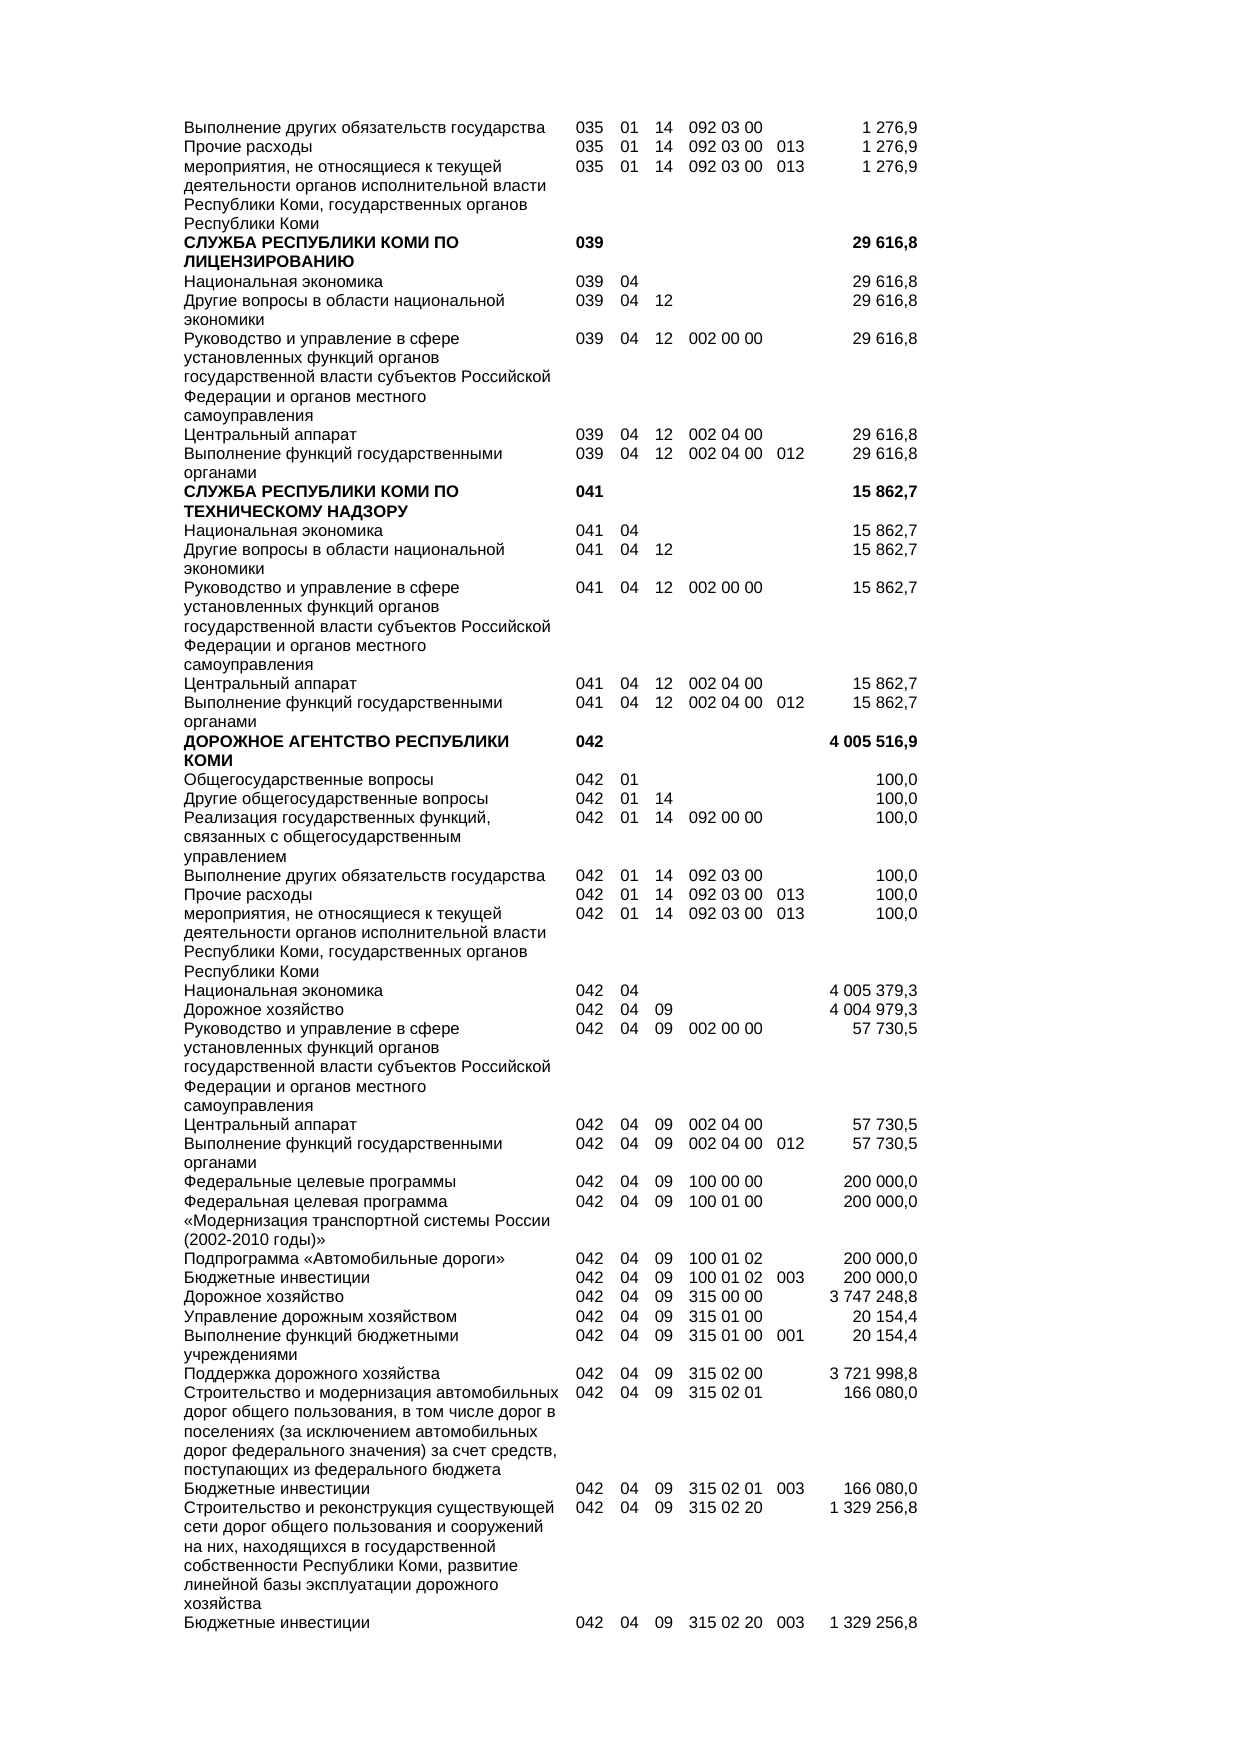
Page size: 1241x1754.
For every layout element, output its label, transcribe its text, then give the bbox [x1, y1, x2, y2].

table_cell 042 [566, 1326, 613, 1364]
table_cell 04 [613, 291, 646, 329]
table_cell 29 616,8 [811, 425, 923, 444]
table_cell ДОРОЖНОЕ АГЕНТСТВО РЕСПУБЛИКИ КОМИ [178, 731, 566, 770]
table_cell [923, 118, 946, 137]
table_cell [923, 521, 946, 540]
table_cell [770, 291, 811, 329]
table_cell 042 [566, 1498, 613, 1613]
table_cell 01 [613, 866, 646, 885]
table_cell Национальная экономика [178, 521, 566, 540]
table_cell 041 [566, 693, 613, 731]
table_cell Дорожное хозяйство [178, 1000, 566, 1019]
table_cell 09 [646, 1364, 681, 1383]
table_cell 042 [566, 1287, 613, 1306]
table_cell 12 [646, 329, 681, 425]
table_cell 041 [566, 521, 613, 540]
table_cell 09 [646, 1268, 681, 1287]
table_cell 003 [770, 1268, 811, 1287]
table_cell [770, 1383, 811, 1479]
table_cell 001 [770, 1326, 811, 1364]
table_cell [923, 156, 946, 233]
table_cell 01 [613, 885, 646, 904]
table_cell 04 [613, 1479, 646, 1498]
table_cell Подпрограмма «Автомобильные дороги» [178, 1249, 566, 1268]
table_cell Строительство и модернизация автомобильных дорог общего пользования, в том числе дорог в поселениях (за исключением автомобильных дорог федерального значения) за счет средств, поступающих из федерального бюджета [178, 1383, 566, 1479]
table_cell [923, 904, 946, 981]
table_cell 09 [646, 1306, 681, 1326]
table_cell 003 [770, 1613, 811, 1632]
table_cell Бюджетные инвестиции [178, 1268, 566, 1287]
table_cell [681, 731, 770, 770]
table_cell [770, 789, 811, 808]
table_cell 042 [566, 1115, 613, 1134]
table_cell 042 [566, 885, 613, 904]
table_cell 04 [613, 1383, 646, 1479]
table_cell 092 00 00 [681, 808, 770, 866]
table_cell 14 [646, 904, 681, 981]
table_cell 013 [770, 156, 811, 233]
table_cell [923, 1249, 946, 1268]
table_cell 042 [566, 981, 613, 1000]
table_cell 01 [613, 156, 646, 233]
table_cell 04 [613, 1326, 646, 1364]
table_cell мероприятия, не относящиеся к текущей деятельности органов исполнительной власти Республики Коми, государственных органов Республики Коми [178, 904, 566, 981]
table_cell Другие общегосударственные вопросы [178, 789, 566, 808]
table_cell [681, 770, 770, 789]
table_cell 035 [566, 118, 613, 137]
table_cell 042 [566, 1268, 613, 1287]
table_cell [923, 444, 946, 482]
table_cell 039 [566, 425, 613, 444]
table_cell 04 [613, 1134, 646, 1172]
table_cell [681, 291, 770, 329]
table_cell 01 [613, 904, 646, 981]
table_cell 04 [613, 693, 646, 731]
table_cell 3 721 998,8 [811, 1364, 923, 1383]
table_cell Федеральная целевая программа «Модернизация транспортной системы России (2002-2010 годы)» [178, 1191, 566, 1249]
table_cell 315 02 20 [681, 1613, 770, 1632]
table_cell 04 [613, 1000, 646, 1019]
table_cell [770, 808, 811, 866]
table_cell [770, 1172, 811, 1191]
table_cell [770, 1000, 811, 1019]
table_cell 002 00 00 [681, 578, 770, 674]
table_cell мероприятия, не относящиеся к текущей деятельности органов исполнительной власти Республики Коми, государственных органов Республики Коми [178, 156, 566, 233]
table_cell [770, 271, 811, 291]
table_cell [646, 731, 681, 770]
table_cell Выполнение функций государственными органами [178, 693, 566, 731]
table_cell [923, 1134, 946, 1172]
table_cell [923, 233, 946, 271]
table_cell [770, 1306, 811, 1326]
table_cell 200 000,0 [811, 1191, 923, 1249]
table_cell Строительство и реконструкция существующей сети дорог общего пользования и сооружений на них, находящихся в государственной собственности Республики Коми, развитие линейной базы эксплуатации дорожного хозяйства [178, 1498, 566, 1613]
table_cell 100,0 [811, 904, 923, 981]
table_cell [923, 693, 946, 731]
table_cell 1 329 256,8 [811, 1498, 923, 1613]
table_cell 039 [566, 271, 613, 291]
table_cell 042 [566, 1134, 613, 1172]
table_cell 09 [646, 1613, 681, 1632]
table_cell 57 730,5 [811, 1115, 923, 1134]
table_cell [923, 1479, 946, 1498]
table_cell [770, 674, 811, 693]
table_cell СЛУЖБА РЕСПУБЛИКИ КОМИ ПО ТЕХНИЧЕСКОМУ НАДЗОРУ [178, 482, 566, 521]
table_cell [770, 118, 811, 137]
table_cell 01 [613, 137, 646, 156]
table_cell 315 02 01 [681, 1479, 770, 1498]
table_cell 15 862,7 [811, 674, 923, 693]
table_cell 100,0 [811, 808, 923, 866]
table_cell 092 03 00 [681, 137, 770, 156]
table_cell [923, 789, 946, 808]
table_cell [646, 770, 681, 789]
table_cell 1 276,9 [811, 137, 923, 156]
table_cell 200 000,0 [811, 1249, 923, 1268]
table_cell 04 [613, 1287, 646, 1306]
table_cell Руководство и управление в сфере установленных функций органов государственной власти субъектов Российской Федерации и органов местного самоуправления [178, 578, 566, 674]
table_cell [923, 885, 946, 904]
table_cell 09 [646, 1249, 681, 1268]
table_cell 042 [566, 1191, 613, 1249]
table_cell 039 [566, 329, 613, 425]
table_cell Управление дорожным хозяйством [178, 1306, 566, 1326]
table_cell 041 [566, 482, 613, 521]
table_cell [770, 329, 811, 425]
table_cell Общегосударственные вопросы [178, 770, 566, 789]
table_cell 315 00 00 [681, 1287, 770, 1306]
table_cell 200 000,0 [811, 1172, 923, 1191]
table_cell 315 01 00 [681, 1306, 770, 1326]
table_cell 04 [613, 1019, 646, 1115]
table_cell 1 276,9 [811, 118, 923, 137]
table_cell 12 [646, 425, 681, 444]
table_cell [770, 1498, 811, 1613]
table_cell [923, 1364, 946, 1383]
table_cell 035 [566, 156, 613, 233]
table_cell 100 01 00 [681, 1191, 770, 1249]
table_cell 100,0 [811, 789, 923, 808]
table_cell 200 000,0 [811, 1268, 923, 1287]
table_cell 09 [646, 1115, 681, 1134]
table_cell [923, 1326, 946, 1364]
table_cell 04 [613, 1115, 646, 1134]
table_cell [923, 1172, 946, 1191]
table_cell 20 154,4 [811, 1306, 923, 1326]
table_cell 042 [566, 731, 613, 770]
table_cell 092 03 00 [681, 866, 770, 885]
table_cell 12 [646, 674, 681, 693]
table_cell 1 276,9 [811, 156, 923, 233]
table_cell 042 [566, 904, 613, 981]
table_cell 041 [566, 674, 613, 693]
table_cell 01 [613, 789, 646, 808]
table_cell [923, 291, 946, 329]
table_cell 4 004 979,3 [811, 1000, 923, 1019]
table_cell [613, 482, 646, 521]
table_cell 09 [646, 1172, 681, 1191]
table_cell 15 862,7 [811, 578, 923, 674]
table_cell Центральный аппарат [178, 1115, 566, 1134]
table_cell [923, 137, 946, 156]
table_cell 29 616,8 [811, 444, 923, 482]
table_cell 04 [613, 329, 646, 425]
table_cell 29 616,8 [811, 271, 923, 291]
table_cell [613, 731, 646, 770]
table_cell Бюджетные инвестиции [178, 1613, 566, 1632]
table_cell [770, 770, 811, 789]
table_cell Национальная экономика [178, 271, 566, 291]
table_cell 04 [613, 1364, 646, 1383]
table_cell 04 [613, 1613, 646, 1632]
table_cell 013 [770, 885, 811, 904]
table_cell 042 [566, 1000, 613, 1019]
table_cell [681, 1000, 770, 1019]
table_cell [923, 271, 946, 291]
table_cell 041 [566, 540, 613, 578]
table_cell [923, 1613, 946, 1632]
table_cell [923, 482, 946, 521]
table_cell 002 04 00 [681, 693, 770, 731]
table_cell 29 616,8 [811, 291, 923, 329]
table_cell 14 [646, 789, 681, 808]
table_cell 04 [613, 1191, 646, 1249]
table_cell 041 [566, 578, 613, 674]
table_cell Поддержка дорожного хозяйства [178, 1364, 566, 1383]
table_cell 04 [613, 540, 646, 578]
table_cell 003 [770, 1479, 811, 1498]
table_cell 04 [613, 1249, 646, 1268]
table_cell Выполнение других обязательств государства [178, 118, 566, 137]
table_cell Дорожное хозяйство [178, 1287, 566, 1306]
table_cell 12 [646, 693, 681, 731]
table_cell [646, 482, 681, 521]
table_cell 09 [646, 1498, 681, 1613]
table_cell 002 04 00 [681, 444, 770, 482]
table_cell [770, 233, 811, 271]
table_cell Руководство и управление в сфере установленных функций органов государственной власти субъектов Российской Федерации и органов местного самоуправления [178, 1019, 566, 1115]
table_cell 035 [566, 137, 613, 156]
table_cell 15 862,7 [811, 482, 923, 521]
table_cell 3 747 248,8 [811, 1287, 923, 1306]
table_cell [681, 540, 770, 578]
table_cell 12 [646, 444, 681, 482]
table_cell 4 005 379,3 [811, 981, 923, 1000]
table_cell 012 [770, 1134, 811, 1172]
table_cell 092 03 00 [681, 904, 770, 981]
table_cell [923, 866, 946, 885]
table_cell 01 [613, 770, 646, 789]
table_cell 100 01 02 [681, 1249, 770, 1268]
table_cell 57 730,5 [811, 1134, 923, 1172]
table_cell [681, 789, 770, 808]
table_cell [923, 808, 946, 866]
table_cell 042 [566, 789, 613, 808]
table_cell [923, 425, 946, 444]
table_cell [770, 1364, 811, 1383]
table_cell [923, 1191, 946, 1249]
table_cell [923, 1268, 946, 1287]
table_cell 14 [646, 885, 681, 904]
table_cell 09 [646, 1287, 681, 1306]
table_cell [923, 578, 946, 674]
table_cell [770, 578, 811, 674]
table_cell 166 080,0 [811, 1479, 923, 1498]
table_cell Другие вопросы в области национальной экономики [178, 540, 566, 578]
table_cell 09 [646, 1191, 681, 1249]
table_cell Выполнение функций бюджетными учреждениями [178, 1326, 566, 1364]
table_cell 315 02 00 [681, 1364, 770, 1383]
table_cell [681, 271, 770, 291]
table_cell [770, 731, 811, 770]
table_cell 013 [770, 137, 811, 156]
table_cell 09 [646, 1479, 681, 1498]
table_cell 315 01 00 [681, 1326, 770, 1364]
table_cell [923, 1019, 946, 1115]
table_cell 042 [566, 1249, 613, 1268]
table_cell 042 [566, 1306, 613, 1326]
table_cell [923, 674, 946, 693]
table_cell [770, 1115, 811, 1134]
table_cell Выполнение функций государственными органами [178, 444, 566, 482]
table_cell Прочие расходы [178, 885, 566, 904]
table_cell [923, 770, 946, 789]
table_cell [770, 1249, 811, 1268]
table_cell 100,0 [811, 885, 923, 904]
table_cell [770, 482, 811, 521]
table_cell 042 [566, 866, 613, 885]
table_cell 100,0 [811, 866, 923, 885]
table_cell 039 [566, 233, 613, 271]
table_cell 01 [613, 118, 646, 137]
table_cell Выполнение других обязательств государства [178, 866, 566, 885]
table_cell 12 [646, 540, 681, 578]
table_cell 1 329 256,8 [811, 1613, 923, 1632]
table_cell [923, 1498, 946, 1613]
table_cell [770, 866, 811, 885]
table_cell 012 [770, 693, 811, 731]
table_cell Реализация государственных функций, связанных с общегосударственным управлением [178, 808, 566, 866]
table_cell [770, 1191, 811, 1249]
table_cell 100 00 00 [681, 1172, 770, 1191]
table_cell 002 00 00 [681, 329, 770, 425]
table_cell Национальная экономика [178, 981, 566, 1000]
table_cell 57 730,5 [811, 1019, 923, 1115]
table_cell 042 [566, 1479, 613, 1498]
table_cell 002 04 00 [681, 1115, 770, 1134]
table_cell 092 03 00 [681, 156, 770, 233]
table_cell 092 03 00 [681, 118, 770, 137]
table_cell 14 [646, 137, 681, 156]
table_cell 04 [613, 444, 646, 482]
table_cell 14 [646, 156, 681, 233]
table_cell 09 [646, 1326, 681, 1364]
table_cell [770, 1019, 811, 1115]
table_cell [770, 540, 811, 578]
table_cell [923, 1306, 946, 1326]
table_cell 002 00 00 [681, 1019, 770, 1115]
table_cell 4 005 516,9 [811, 731, 923, 770]
table_cell 15 862,7 [811, 540, 923, 578]
table_cell 04 [613, 521, 646, 540]
table_cell [923, 540, 946, 578]
table_cell [646, 981, 681, 1000]
table_cell Выполнение функций государственными органами [178, 1134, 566, 1172]
table_cell [923, 981, 946, 1000]
table_cell 039 [566, 444, 613, 482]
table_cell 04 [613, 271, 646, 291]
table_cell 100 01 02 [681, 1268, 770, 1287]
table_cell [770, 521, 811, 540]
table_cell 14 [646, 866, 681, 885]
table_cell 100,0 [811, 770, 923, 789]
table_cell [681, 233, 770, 271]
table_cell Федеральные целевые программы [178, 1172, 566, 1191]
table_cell 002 04 00 [681, 1134, 770, 1172]
table_cell 09 [646, 1019, 681, 1115]
table_cell 04 [613, 1268, 646, 1287]
table_cell 01 [613, 808, 646, 866]
table_cell 14 [646, 808, 681, 866]
table_cell 012 [770, 444, 811, 482]
table_cell [923, 1000, 946, 1019]
table_cell [646, 521, 681, 540]
table_cell 09 [646, 1383, 681, 1479]
table_cell 315 02 01 [681, 1383, 770, 1479]
table_cell 29 616,8 [811, 233, 923, 271]
table_cell [770, 425, 811, 444]
table_cell 14 [646, 118, 681, 137]
table_cell 15 862,7 [811, 693, 923, 731]
table_cell [923, 329, 946, 425]
table_cell [646, 271, 681, 291]
table_cell [770, 981, 811, 1000]
table_cell 166 080,0 [811, 1383, 923, 1479]
table_cell 04 [613, 674, 646, 693]
table_cell [923, 1115, 946, 1134]
table_cell Центральный аппарат [178, 425, 566, 444]
table_cell 29 616,8 [811, 329, 923, 425]
table_cell [681, 981, 770, 1000]
table_cell 04 [613, 425, 646, 444]
table_cell 002 04 00 [681, 425, 770, 444]
table_cell [923, 731, 946, 770]
table_cell Прочие расходы [178, 137, 566, 156]
table_cell [681, 482, 770, 521]
table_cell 042 [566, 770, 613, 789]
table_cell Другие вопросы в области национальной экономики [178, 291, 566, 329]
table_cell 09 [646, 1134, 681, 1172]
table_cell СЛУЖБА РЕСПУБЛИКИ КОМИ ПО ЛИЦЕНЗИРОВАНИЮ [178, 233, 566, 271]
table_cell [770, 1287, 811, 1306]
table_cell 20 154,4 [811, 1326, 923, 1364]
table_cell 12 [646, 578, 681, 674]
table_cell 315 02 20 [681, 1498, 770, 1613]
table_cell 04 [613, 1498, 646, 1613]
table_cell [646, 233, 681, 271]
table_cell [613, 233, 646, 271]
table_cell Руководство и управление в сфере установленных функций органов государственной власти субъектов Российской Федерации и органов местного самоуправления [178, 329, 566, 425]
table_cell 039 [566, 291, 613, 329]
table_cell 04 [613, 578, 646, 674]
table_cell [923, 1383, 946, 1479]
table_cell 013 [770, 904, 811, 981]
table_cell [681, 521, 770, 540]
table_cell 042 [566, 1019, 613, 1115]
table_cell 042 [566, 808, 613, 866]
table_cell 042 [566, 1364, 613, 1383]
table_cell 04 [613, 981, 646, 1000]
table_cell Центральный аппарат [178, 674, 566, 693]
table_cell 042 [566, 1172, 613, 1191]
table_cell 09 [646, 1000, 681, 1019]
table_cell 04 [613, 1172, 646, 1191]
table_cell [923, 1287, 946, 1306]
table_cell 002 04 00 [681, 674, 770, 693]
table_cell 092 03 00 [681, 885, 770, 904]
table_cell 042 [566, 1613, 613, 1632]
table_cell 042 [566, 1383, 613, 1479]
table_cell 12 [646, 291, 681, 329]
table_cell Бюджетные инвестиции [178, 1479, 566, 1498]
table_cell 15 862,7 [811, 521, 923, 540]
table_cell 04 [613, 1306, 646, 1326]
